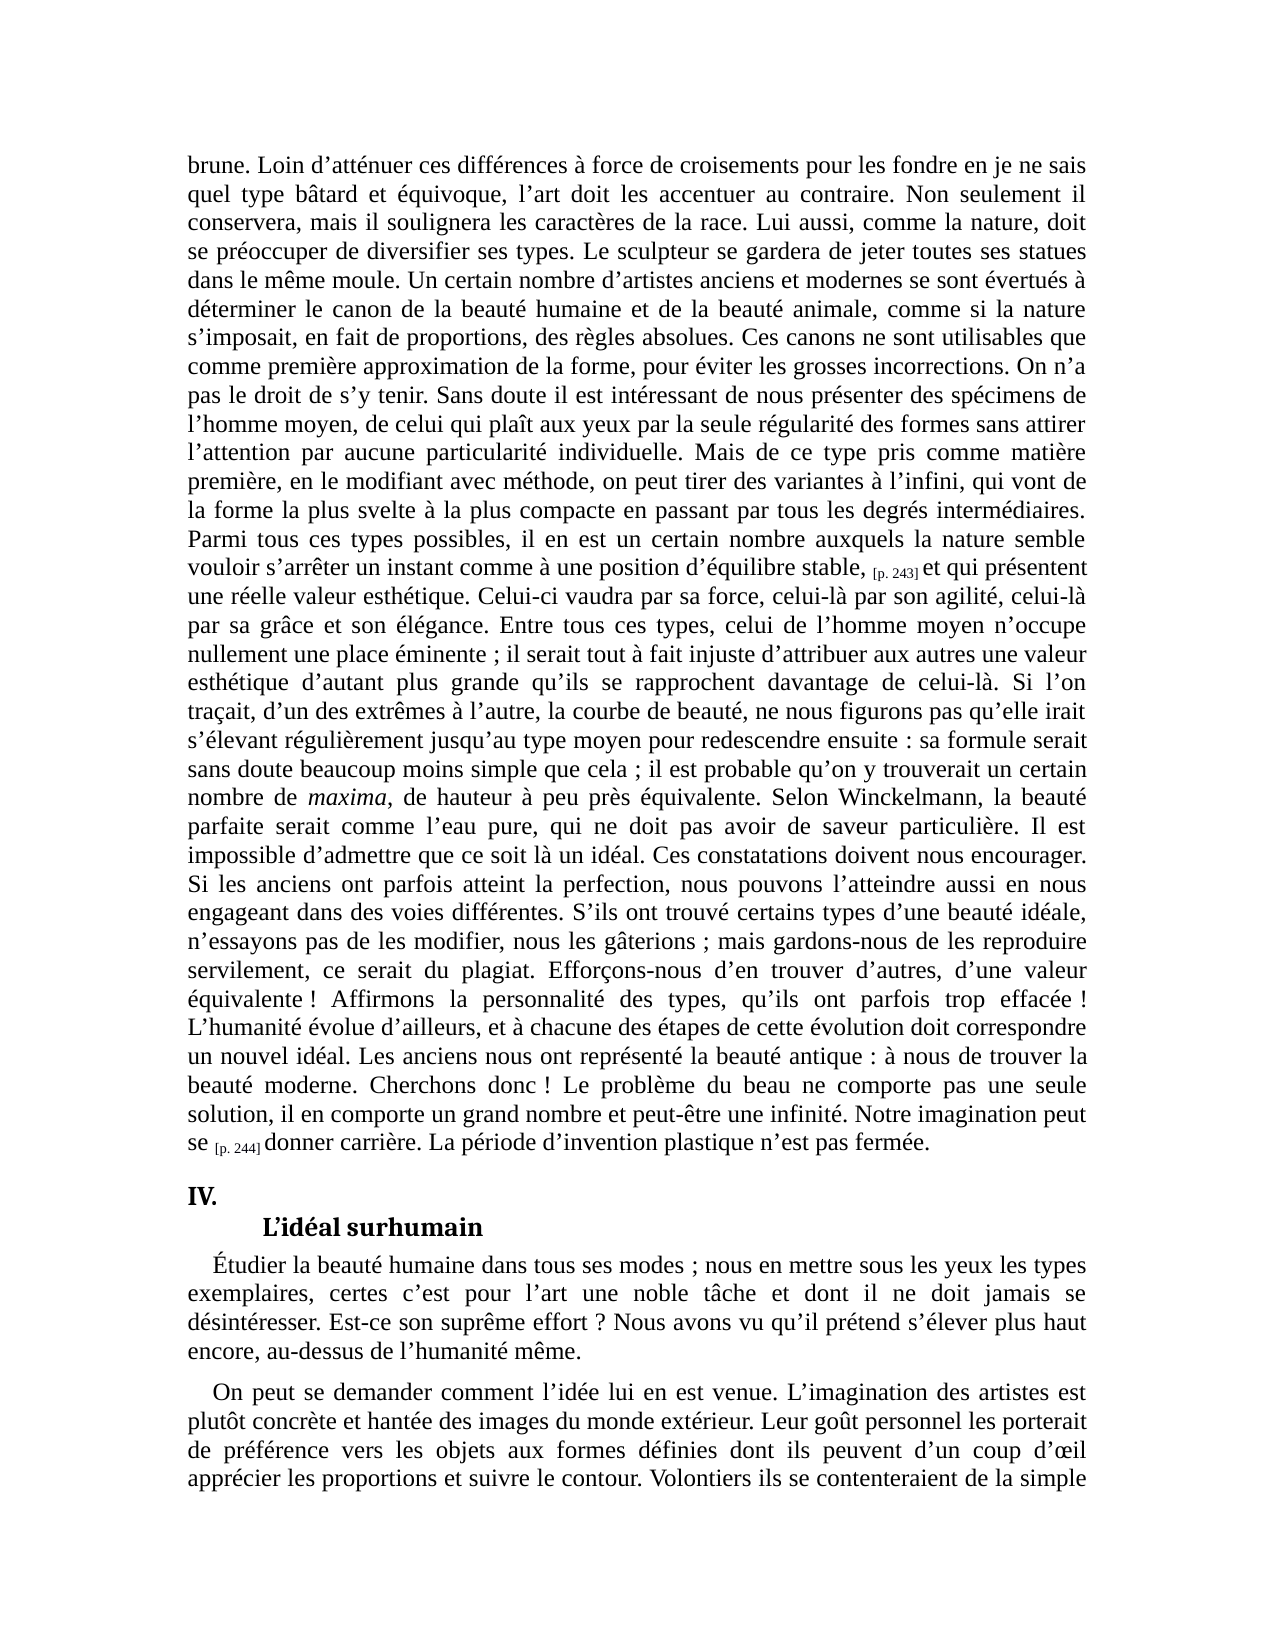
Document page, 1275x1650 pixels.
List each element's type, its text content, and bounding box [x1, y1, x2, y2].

subtitle IV. L’idéal surhumain [187, 1181, 1087, 1243]
text On peut se demander comment l’idée lui en est venue. L’imagination des artistes est plutôt concrète et hantée des images du monde extérieur. Leur goût personnel les porterait de préférence vers les objets aux formes définies dont ils peuvent d’un coup d’œil apprécier les proportions et suivre le contour. Volontiers ils se contenteraient de la simple [187, 1377, 1087, 1492]
text brune. Loin d’atténuer ces différences à force de croisements pour les fondre en je ne sais quel type bâtard et équivoque, l’art doit les accentuer au contraire. Non seulement il conservera, mais il soulignera les caractères de la race. Lui aussi, comme la nature, doit se préoccuper de diversifier ses types. Le sculpteur se gardera de jeter toutes ses statues dans le même moule. Un certain nombre d’artistes anciens et modernes se sont évertués à déterminer le canon de la beauté humaine et de la beauté animale, comme si la nature s’imposait, en fait de proportions, des règles absolues. Ces canons ne sont utilisables que comme première approximation de la forme, pour éviter les grosses incorrections. On n’a pas le droit de s’y tenir. Sans doute il est intéressant de nous présenter des spécimens de l’homme moyen, de celui qui plaît aux yeux par la seule régularité des formes sans attirer l’attention par aucune particularité individuelle. Mais de ce type pris comme matière première, en le modifiant avec méthode, on peut tirer des variantes à l’infini, qui vont de la forme la plus svelte à la plus compacte en passant par tous les degrés intermédiaires. Parmi tous ces types possibles, il en est un certain nombre auxquels la nature semble vouloir s’arrêter un instant comme à une position d’équilibre stable, [p. 243] et qui présentent une réelle valeur esthétique. Celui-ci vaudra par sa force, celui-là par son agilité, celui-là par sa grâce et son élégance. Entre tous ces types, celui de l’homme moyen n’occupe nullement une place éminente ; il serait tout à fait injuste d’attribuer aux autres une valeur esthétique d’autant plus grande qu’ils se rapprochent davantage de celui-là. Si l’on traçait, d’un des extrêmes à l’autre, la courbe de beauté, ne nous figurons pas qu’elle irait s’élevant régulièrement jusqu’au type moyen pour redescendre ensuite : sa formule serait sans doute beaucoup moins simple que cela ; il est probable qu’on y trouverait un certain nombre de maxima, de hauteur à peu près équivalente. Selon Winckelmann, la beauté parfaite serait comme l’eau pure, qui ne doit pas avoir de saveur particulière. Il est impossible d’admettre que ce soit là un idéal. Ces constatations doivent nous encourager. Si les anciens ont parfois atteint la perfection, nous pouvons l’atteindre aussi en nous engageant dans des voies différentes. S’ils ont trouvé certains types d’une beauté idéale, n’essayons pas de les modifier, nous les gâterions ; mais gardons-nous de les reproduire servilement, ce serait du plagiat. Efforçons-nous d’en trouver d’autres, d’une valeur équivalente ! Affirmons la personnalité des types, qu’ils ont parfois trop effacée ! L’humanité évolue d’ailleurs, et à chacune des étapes de cette évolution doit correspondre un nouvel idéal. Les anciens nous ont représenté la beauté antique : à nous de trouver la beauté moderne. Cherchons donc ! Le problème du beau ne comporte pas une seule solution, il en comporte un grand nombre et peut-être une infinité. Notre imagination peut se [p. 244] donner carrière. La période d’invention plastique n’est pas fermée. [187, 150, 1087, 1156]
text Étudier la beauté humaine dans tous ses modes ; nous en mettre sous les yeux les types exemplaires, certes c’est pour l’art une noble tâche et dont il ne doit jamais se désintéresser. Est-ce son suprême effort ? Nous avons vu qu’il prétend s’élever plus haut encore, au-dessus de l’humanité même. [187, 1250, 1087, 1365]
